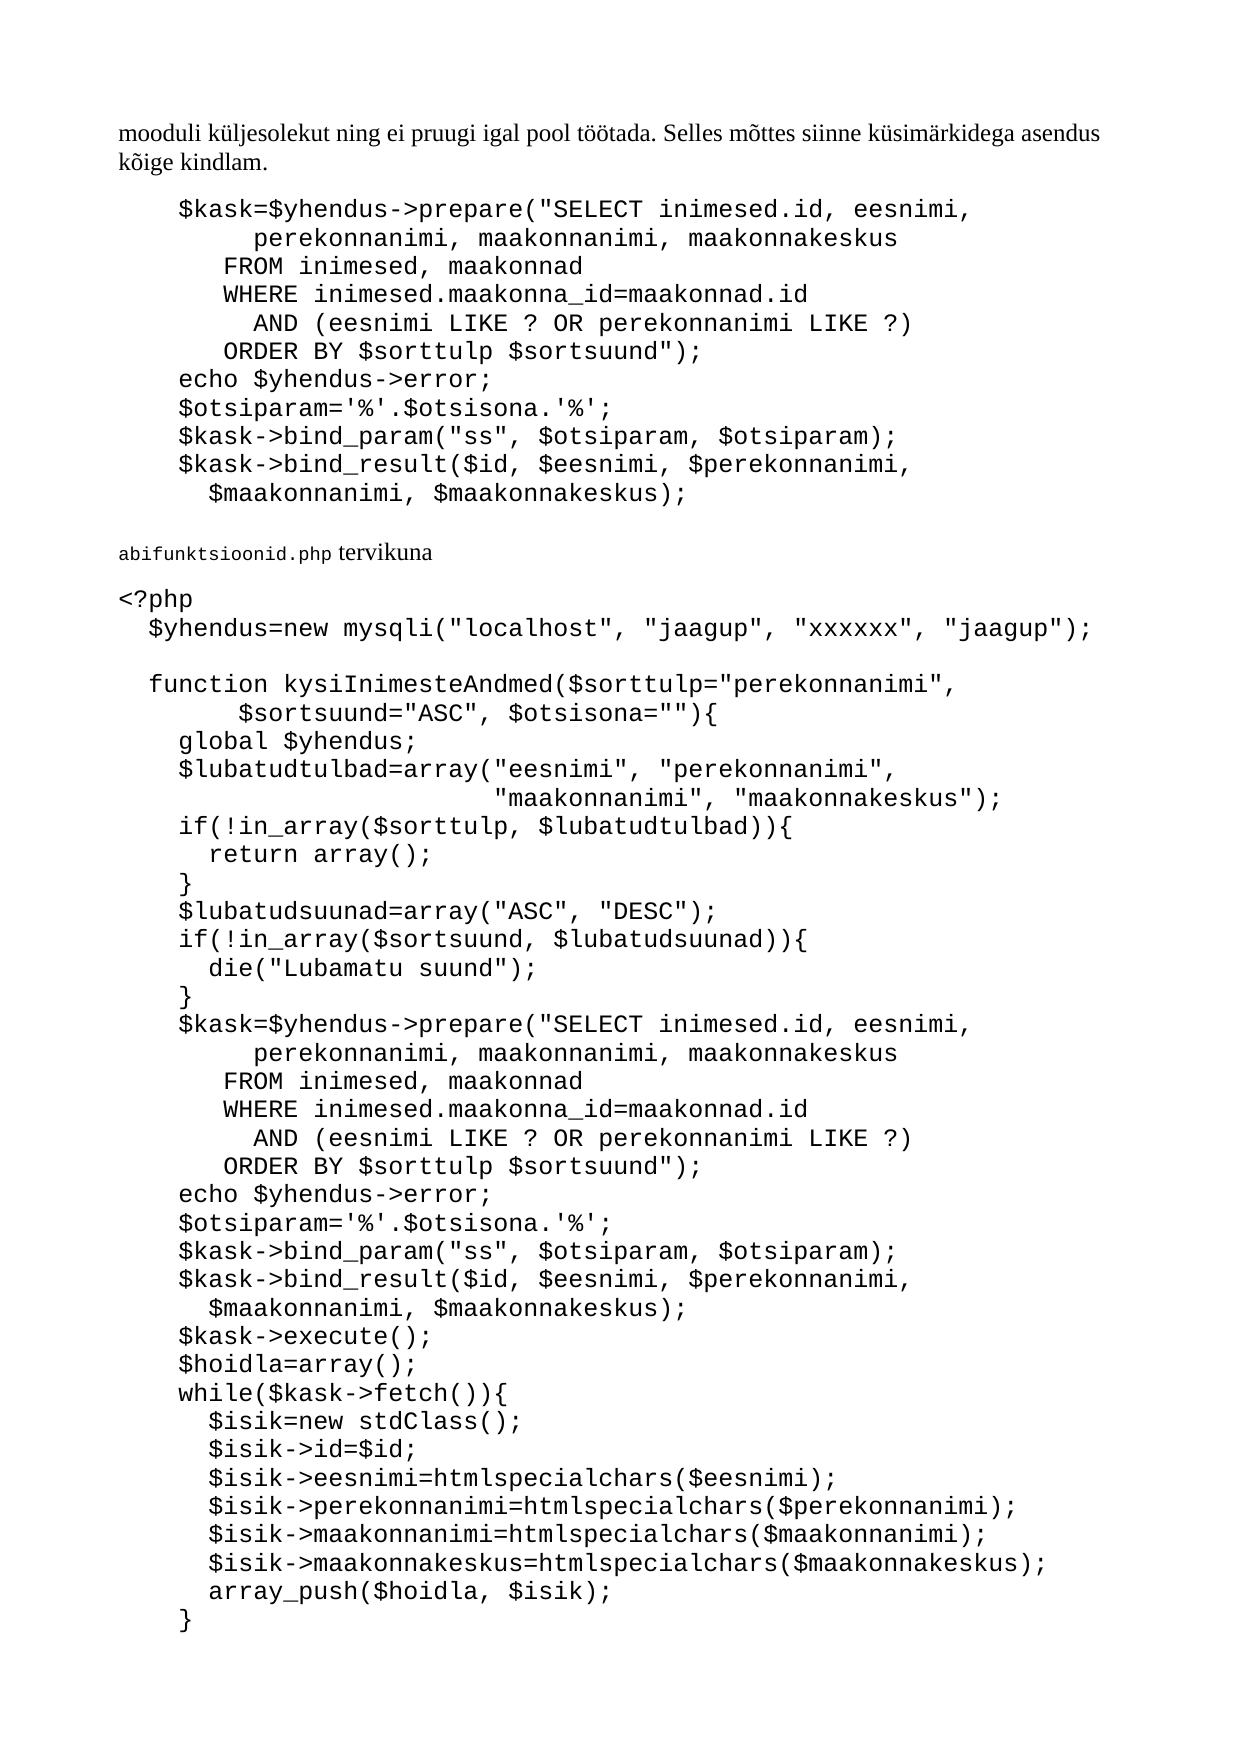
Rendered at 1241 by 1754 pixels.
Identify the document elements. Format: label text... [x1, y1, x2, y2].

text } [118, 984, 1122, 1012]
text array_push($hoidla, $isik); [118, 1579, 1122, 1607]
text $isik->maakonnanimi=htmlspecialchars($maakonnanimi); [118, 1522, 1122, 1550]
text $kask=$yhendus->prepare("SELECT inimesed.id, eesnimi, [118, 197, 1122, 225]
text echo $yhendus->error; [118, 1182, 1122, 1210]
text $kask->bind_result($id, $eesnimi, $perekonnanimi, [118, 452, 1122, 480]
text $hoidla=array(); [118, 1352, 1122, 1380]
text } [118, 1607, 1122, 1635]
text WHERE inimesed.maakonna_id=maakonnad.id [118, 1097, 1122, 1125]
text $kask->bind_result($id, $eesnimi, $perekonnanimi, [118, 1267, 1122, 1295]
text $maakonnanimi, $maakonnakeskus); [118, 1295, 1122, 1324]
text mooduli küljesolekut ning ei pruugi igal pool töötada. Selles mõttes siinne küsimärkidega asendus kõige kindlam. [118, 118, 1122, 176]
text $lubatudsuunad=array("ASC", "DESC"); [118, 899, 1122, 927]
text $isik->id=$id; [118, 1437, 1122, 1465]
text $otsiparam='%'.$otsisona.'%'; [118, 1210, 1122, 1239]
text return array(); [118, 842, 1122, 870]
text WHERE inimesed.maakonna_id=maakonnad.id [118, 282, 1122, 310]
text $sortsuund="ASC", $otsisona=""){ [118, 700, 1122, 729]
text $kask->execute(); [118, 1324, 1122, 1352]
text global $yhendus; [118, 729, 1122, 757]
text $otsiparam='%'.$otsisona.'%'; [118, 395, 1122, 423]
text function kysiInimesteAndmed($sorttulp="perekonnanimi", [118, 672, 1122, 700]
text while($kask->fetch()){ [118, 1380, 1122, 1409]
text $isik->maakonnakeskus=htmlspecialchars($maakonnakeskus); [118, 1550, 1122, 1579]
text FROM inimesed, maakonnad [118, 253, 1122, 282]
text perekonnanimi, maakonnanimi, maakonnakeskus [118, 225, 1122, 253]
text } [118, 870, 1122, 899]
text $lubatudtulbad=array("eesnimi", "perekonnanimi", [118, 757, 1122, 785]
text ORDER BY $sorttulp $sortsuund"); [118, 1154, 1122, 1182]
text die("Lubamatu suund"); [118, 955, 1122, 984]
text $kask=$yhendus->prepare("SELECT inimesed.id, eesnimi, [118, 1012, 1122, 1040]
text $kask->bind_param("ss", $otsiparam, $otsiparam); [118, 423, 1122, 452]
text $isik->eesnimi=htmlspecialchars($eesnimi); [118, 1465, 1122, 1494]
text <?php [118, 587, 1122, 615]
text $isik=new stdClass(); [118, 1409, 1122, 1437]
text $maakonnanimi, $maakonnakeskus); [118, 480, 1122, 508]
text if(!in_array($sortsuund, $lubatudsuunad)){ [118, 927, 1122, 955]
text AND (eesnimi LIKE ? OR perekonnanimi LIKE ?) [118, 310, 1122, 338]
text perekonnanimi, maakonnanimi, maakonnakeskus [118, 1040, 1122, 1069]
text echo $yhendus->error; [118, 367, 1122, 395]
text $kask->bind_param("ss", $otsiparam, $otsiparam); [118, 1239, 1122, 1267]
text $yhendus=new mysqli("localhost", "jaagup", "xxxxxx", "jaagup"); [118, 615, 1122, 644]
text abifunktsioonid.php tervikuna [118, 537, 1122, 566]
text if(!in_array($sorttulp, $lubatudtulbad)){ [118, 814, 1122, 842]
text AND (eesnimi LIKE ? OR perekonnanimi LIKE ?) [118, 1125, 1122, 1154]
text ORDER BY $sorttulp $sortsuund"); [118, 338, 1122, 367]
text "maakonnanimi", "maakonnakeskus"); [118, 785, 1122, 814]
text FROM inimesed, maakonnad [118, 1069, 1122, 1097]
text $isik->perekonnanimi=htmlspecialchars($perekonnanimi); [118, 1494, 1122, 1522]
